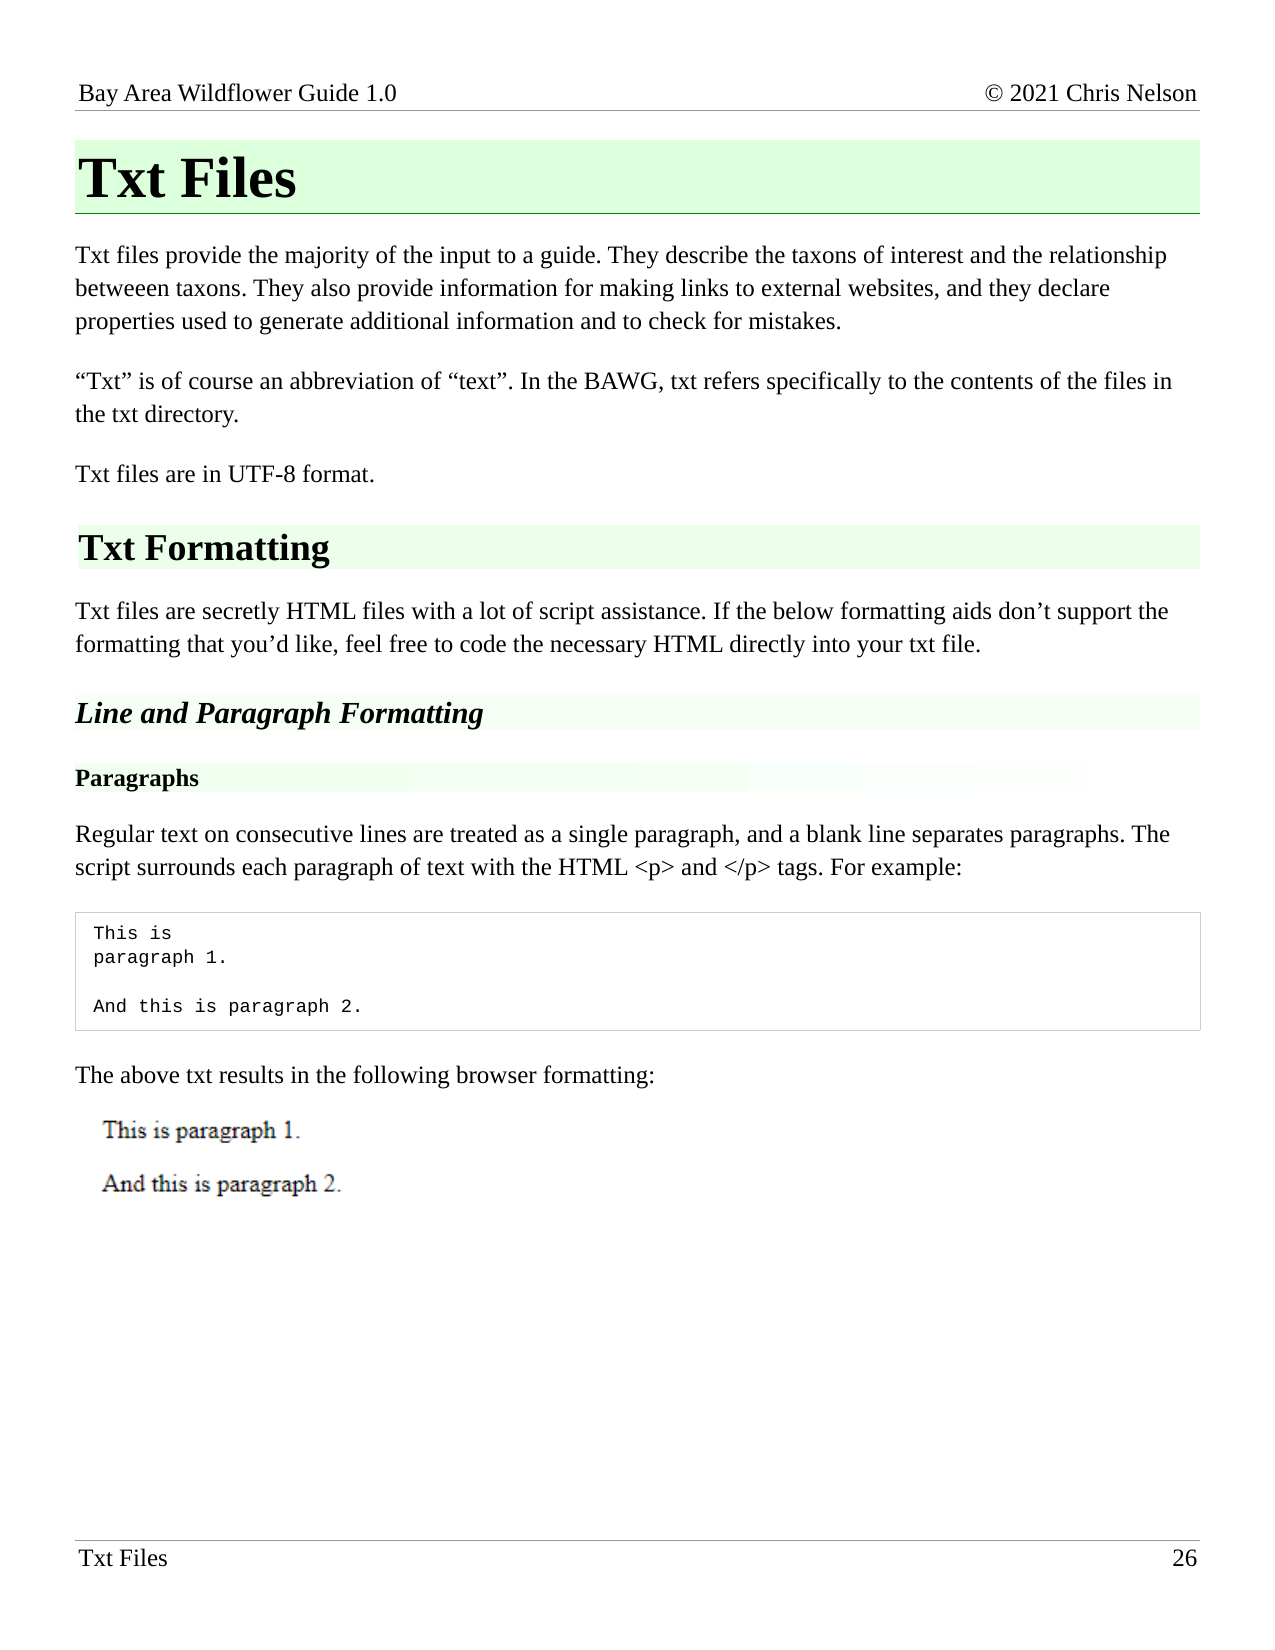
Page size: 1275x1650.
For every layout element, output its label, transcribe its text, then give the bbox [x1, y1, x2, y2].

text The above txt results in the following browser formatting: [75, 1060, 1200, 1089]
text Txt files provide the majority of the input to a guide. They describe the taxons of interest and the relationship betweeen taxons. They also provide information for making links to external websites, and they declare properties used to generate additional information and to check for mistakes. [75, 240, 1200, 335]
subtitle Txt Formatting [78, 525, 1200, 569]
text Regular text on consecutive lines are treated as a single paragraph, and a blank line separates paragraphs. The script surrounds each paragraph of text with the HTML <p> and </p> tags. For example: [75, 819, 1200, 881]
text Txt files are in UTF-8 format. [75, 459, 1200, 488]
subtitle Txt Files [75, 140, 1200, 213]
picture [90, 1099, 1185, 1217]
text Txt files are secretly HTML files with a lot of script assistance. If the below formatting aids don’t support the formatting that you’d like, feel free to code the necessary HTML directly into your txt file. [75, 596, 1200, 658]
subtitle Line and Paragraph Formatting [75, 695, 1200, 730]
text This is paragraph 1. And this is paragraph 2. [76, 913, 1200, 1030]
subtitle Paragraphs [75, 763, 1200, 792]
text “Txt” is of course an abbreviation of “text”. In the BAWG, txt refers specifically to the contents of the files in the txt directory. [75, 366, 1200, 428]
